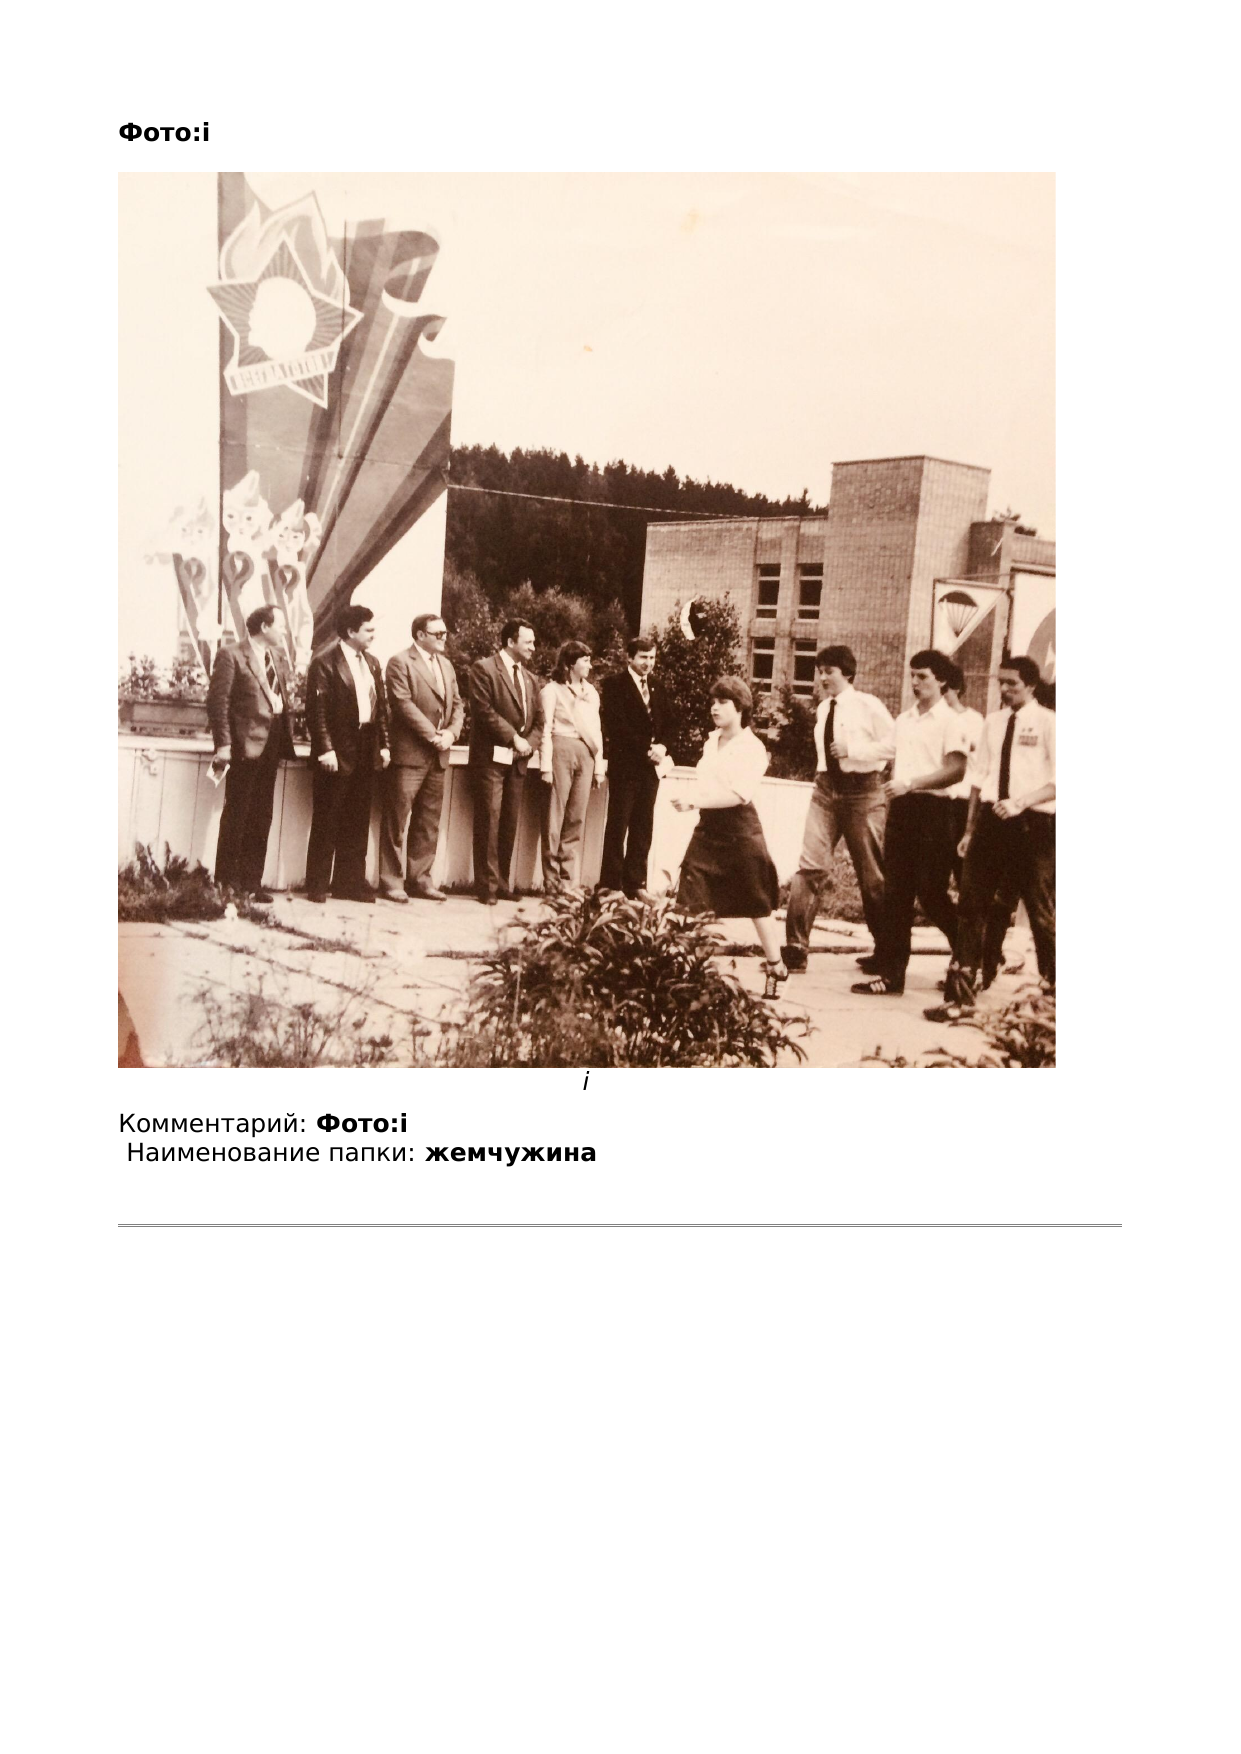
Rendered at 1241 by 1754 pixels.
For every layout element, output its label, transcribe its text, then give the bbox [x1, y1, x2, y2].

subtitle Фото:i [118, 118, 1122, 147]
picture [118, 172, 1056, 1068]
text Комментарий: Фото:i Наименование папки: жемчужина [118, 1109, 1122, 1197]
text i [118, 1068, 1056, 1097]
